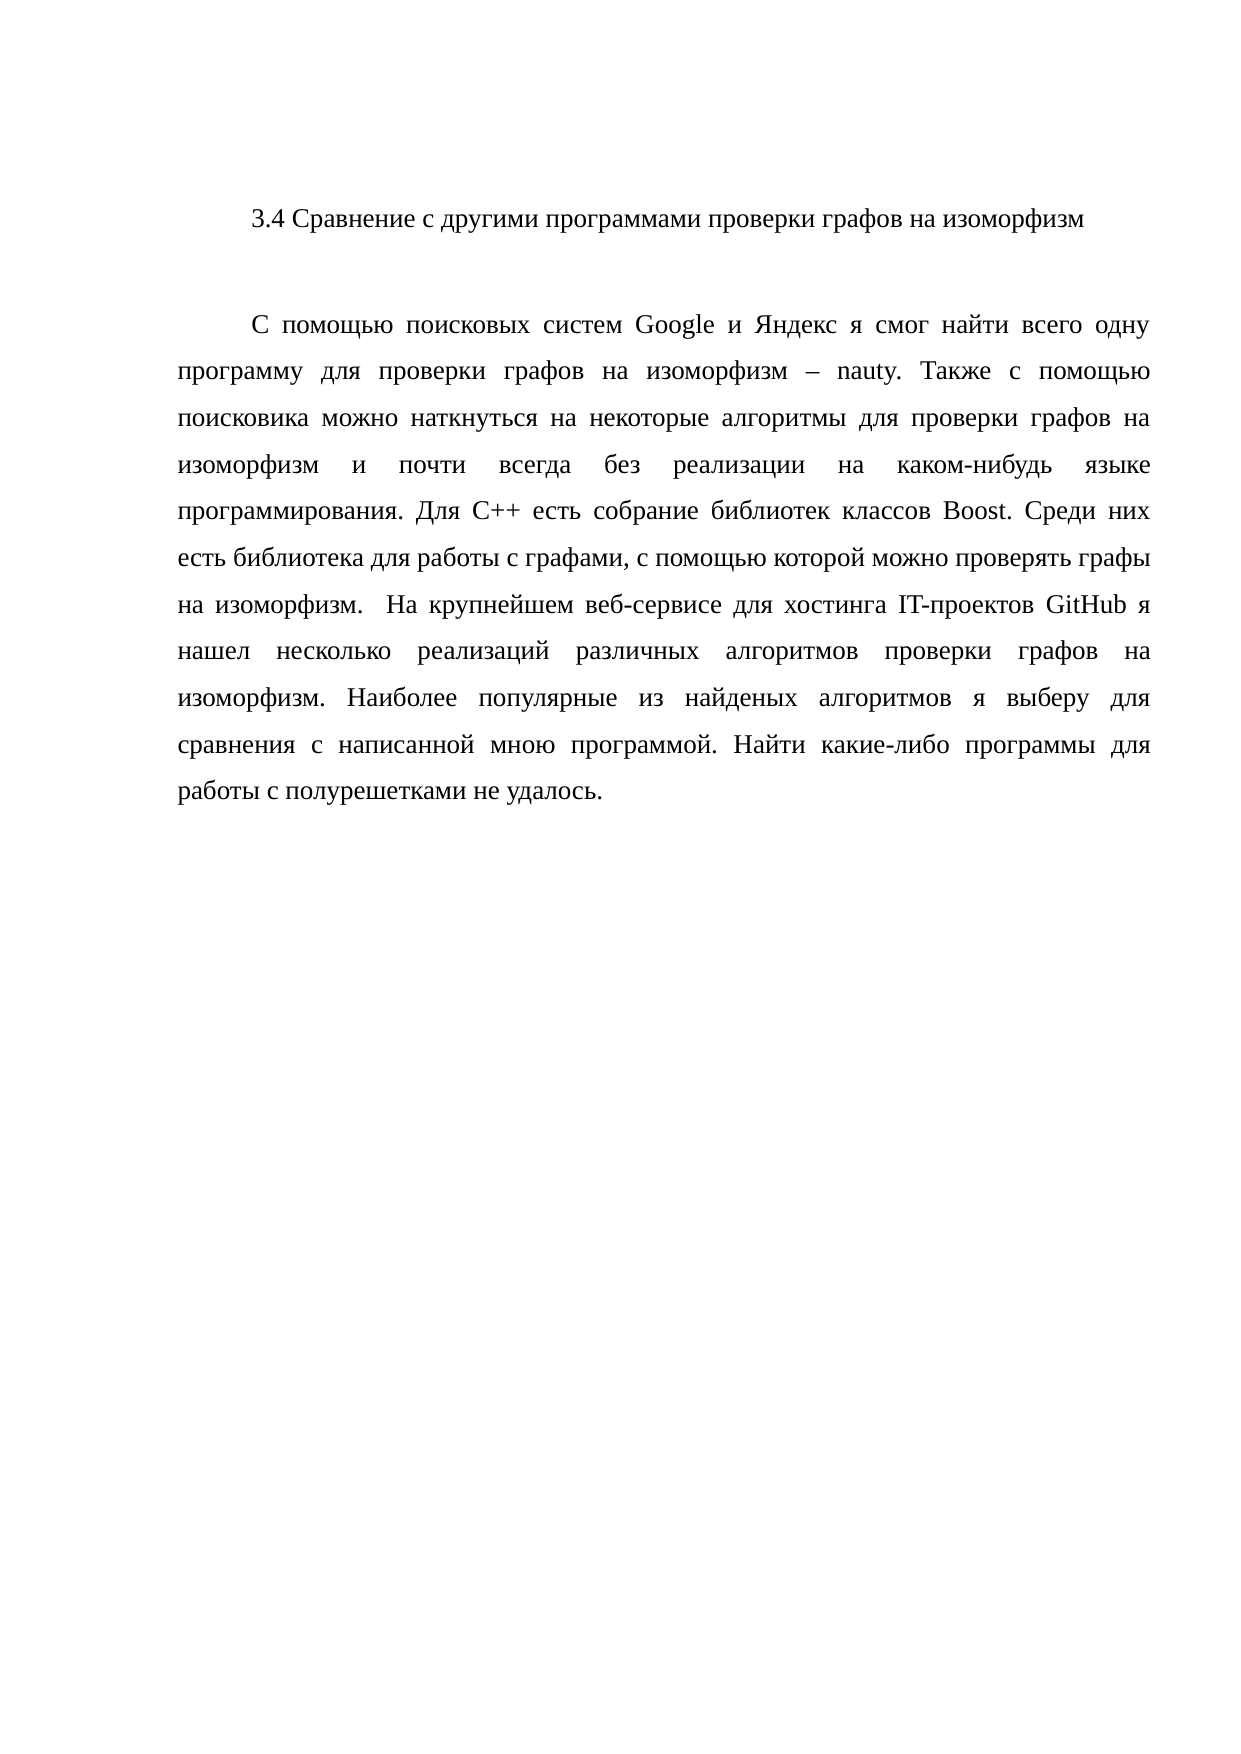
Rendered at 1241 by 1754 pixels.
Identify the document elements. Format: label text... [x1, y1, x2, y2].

text С помощью поисковых систем Google и Яндекс я смог найти всего одну программу для проверки графов на изоморфизм – nauty. Также с помощью поисковика можно наткнуться на некоторые алгоритмы для проверки графов на изоморфизм и почти всегда без реализации на каком-нибудь языке программирования. Для C++ есть собрание библиотек классов Boost. Среди них есть библиотека для работы с графами, с помощью которой можно проверять графы на изоморфизм. На крупнейшем веб-сервисе для хостинга IT-проектов GitHub я нашел несколько реализаций различных алгоритмов проверки графов на изоморфизм. Наиболее популярные из найденых алгоритмов я выберу для сравнения с написанной мною программой. Найти какие-либо программы для работы с полурешетками не удалось. [177, 308, 1152, 806]
subtitle Сравнение с другими программами проверки графов на изоморфизм [177, 202, 1152, 233]
